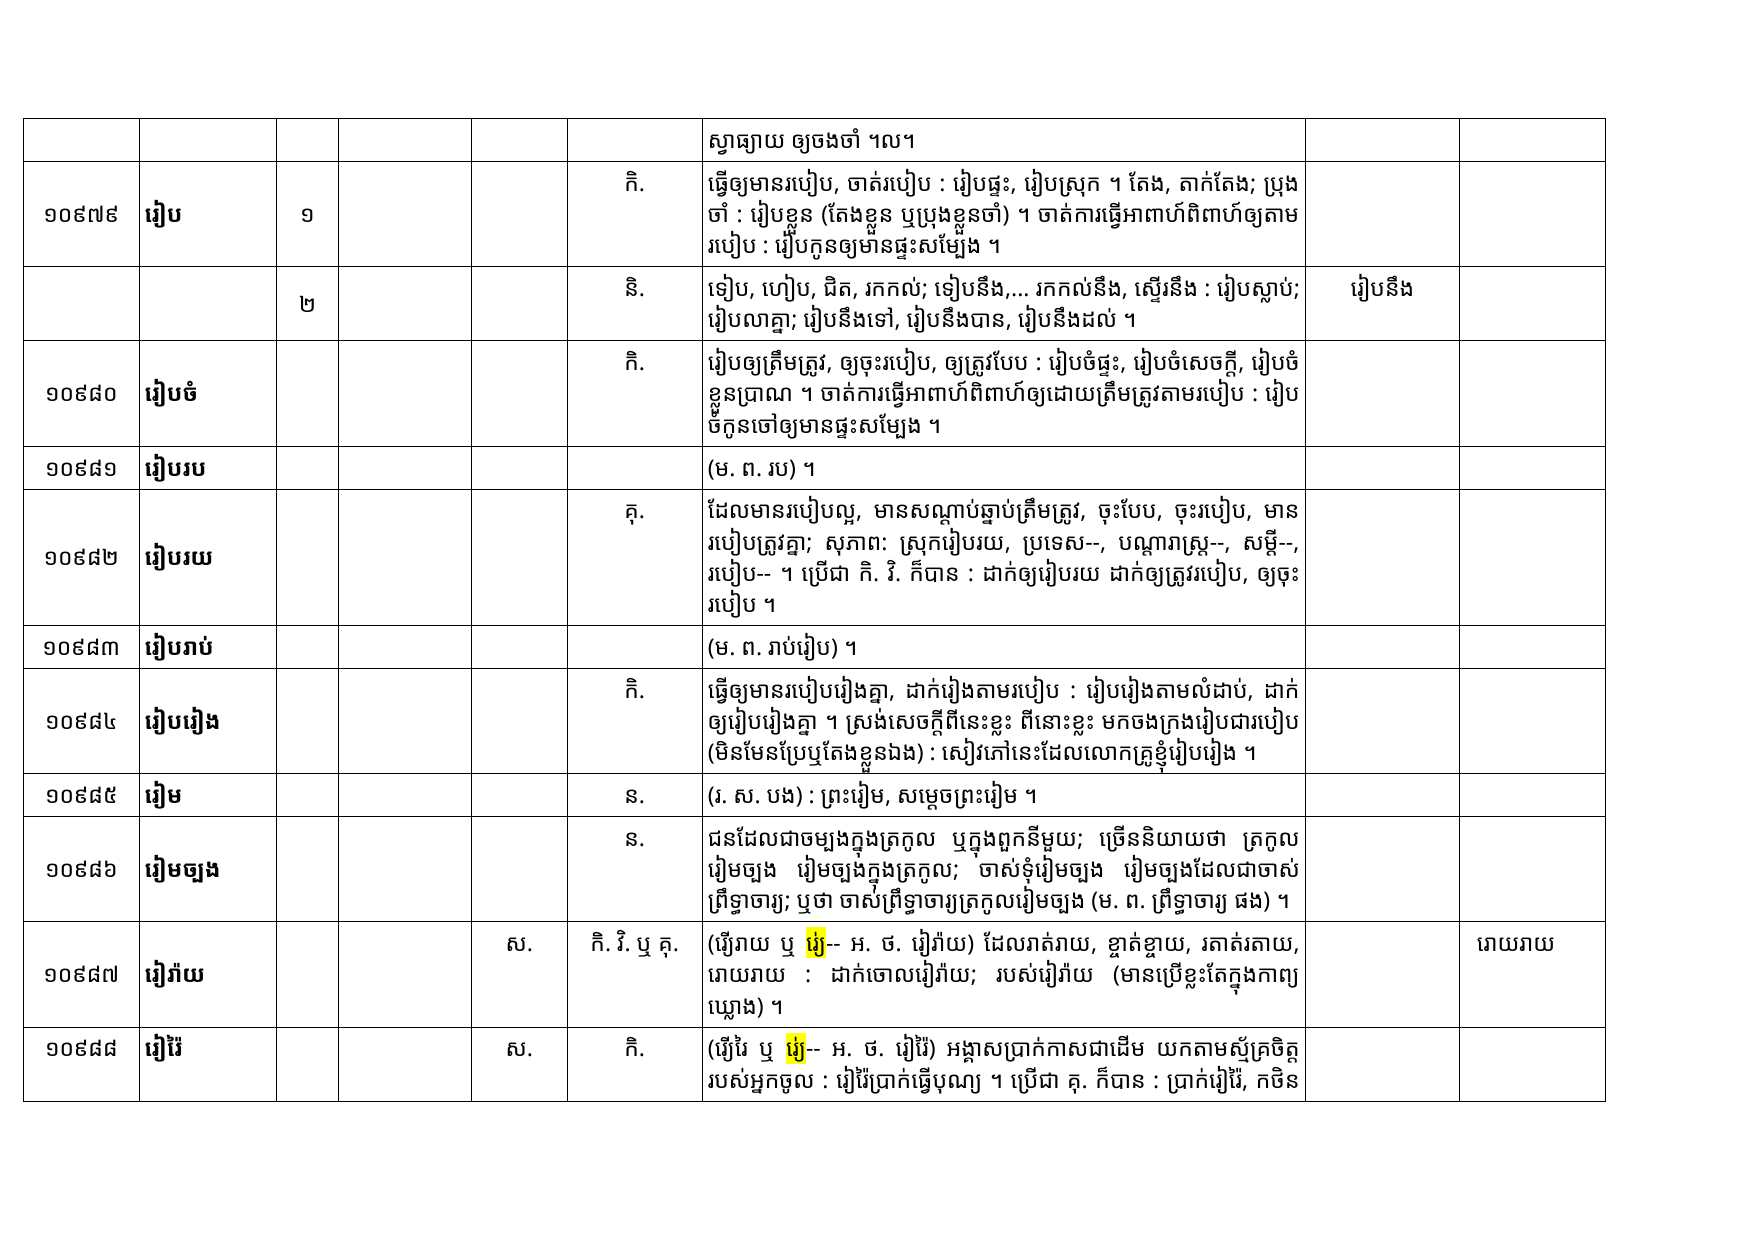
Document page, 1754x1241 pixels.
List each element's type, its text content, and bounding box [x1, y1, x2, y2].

table_cell [1306, 626, 1459, 668]
table_cell [339, 669, 471, 773]
table_cell [277, 626, 338, 668]
table_cell កិ. [568, 341, 702, 446]
table_cell រៀបរាប់ [140, 626, 276, 668]
table_cell [277, 922, 338, 1027]
table_cell [472, 774, 567, 816]
table_cell ធ្វើ​ឲ្យ​មាន​របៀប​រៀង​គ្នា, ដាក់​រៀង​តាម​របៀប : រៀប​រៀង​តាម​លំដាប់, ដាក់​ឲ្យ​រៀប​រៀង​គ្នា ។ ស្រង់​សេចក្ដី​ពី​នេះ​ខ្លះ ពី​នោះ​ខ្លះ​ មក​ចង​ក្រង​រៀប​ជា​របៀប (មិន​មែន​ប្រែ​ឬ​តែង​ខ្លួន​ឯង) : សៀវភៅ​នេះ​ដែល​លោក​គ្រូ​ខ្ញុំ​រៀប​រៀង ។ [703, 669, 1305, 773]
table_cell [277, 774, 338, 816]
table_cell កិ. [568, 669, 702, 773]
table_cell [277, 447, 338, 488]
table_cell រៀបរយ [140, 490, 276, 625]
table_cell [277, 490, 338, 625]
table_cell រៀបរប [140, 447, 276, 488]
table_cell [339, 447, 471, 488]
table_cell [1460, 490, 1605, 625]
table_cell [568, 119, 702, 161]
table_cell ១០៩៨២ [24, 490, 139, 625]
table_cell [472, 162, 567, 266]
table_cell [472, 447, 567, 488]
table_cell រៀប​នឹង [1306, 267, 1459, 340]
table_cell [339, 341, 471, 446]
table_cell (រ. ស. បង) : ព្រះ​រៀម, សម្ដេច​ព្រះ​រៀម ។ [703, 774, 1305, 816]
table_cell [1306, 490, 1459, 625]
table_cell [277, 119, 338, 161]
table_cell រៀប​ឲ្យ​ត្រឹមត្រូវ, ឲ្យ​ចុះ​របៀប, ឲ្យ​ត្រូវ​បែប : រៀប​ចំ​ផ្ទះ, រៀប​ចំ​សេចក្ដី, រៀប​ចំ​ខ្លួន​ប្រាណ ។ ចាត់​ការ​ធ្វើ​អាពាហ៍​ពិពាហ៍​ឲ្យ​ដោយ​ត្រឹមត្រូវ​តាម​របៀប : រៀប​ចំ​កូន​ចៅ​ឲ្យ​មាន​ផ្ទះ​សម្បែង ។ [703, 341, 1305, 446]
table_cell [1460, 1028, 1605, 1101]
table_cell រៀរ៉ាយ [140, 922, 276, 1027]
table_cell [339, 162, 471, 266]
table_cell [1306, 341, 1459, 446]
table_cell ន. [568, 774, 702, 816]
table_cell [1306, 447, 1459, 488]
table_cell [140, 119, 276, 161]
table_cell [1460, 267, 1605, 340]
table_cell រៀបចំ [140, 341, 276, 446]
table_cell [1460, 626, 1605, 668]
table_cell [1306, 817, 1459, 921]
table_cell [1460, 669, 1605, 773]
table_cell រៀបរៀង [140, 669, 276, 773]
table_cell [339, 1028, 471, 1101]
table_cell ជន​ដែល​ជា​ចម្បង​ក្នុង​ត្រកូល ឬ​ក្នុង​ពួក​នីមួយ; ច្រើន​និយាយ​ថា ត្រកូល​រៀម​ច្បង រៀម​ច្បង​ក្នុង​ត្រកូល; ចាស់​ទុំ​រៀម​ច្បង រៀម​ច្បង​ដែល​ជា​ចាស់​ព្រឹទ្ធាចារ្យ; ឬ​ថា ចាស់​ព្រឹទ្ធាចារ្យ​ត្រកូល​រៀម​ច្បង (ម. ព. ព្រឹទ្ធាចារ្យ ផង) ។ [703, 817, 1305, 921]
table_cell រៀរ៉ៃ [140, 1028, 276, 1101]
table_cell [568, 626, 702, 668]
table_cell [1306, 922, 1459, 1027]
table_cell ១០៩៨០ [24, 341, 139, 446]
table_cell [1306, 162, 1459, 266]
table_cell [472, 267, 567, 340]
table_cell [339, 119, 471, 161]
table_cell [339, 490, 471, 625]
table_cell ១០៩៧៩ [24, 162, 139, 266]
table_cell [339, 922, 471, 1027]
table_cell [277, 817, 338, 921]
table_cell [339, 774, 471, 816]
table_cell រៀម​ច្បង [140, 817, 276, 921]
table_cell [339, 626, 471, 668]
table_cell គុ. [568, 490, 702, 625]
table_cell ដែល​មាន​របៀប​ល្អ, មាន​សណ្ដាប់​ឆ្នាប់​ត្រឹម​ត្រូវ, ចុះ​បែប, ចុះ​របៀប, មាន​របៀប​ត្រូវ​គ្នា; សុភាព: ស្រុក​រៀប​រយ, ប្រទេស--, បណ្តា​រាស្រ្ត--, សម្ដី--, របៀប-- ។ ប្រើ​ជា កិ. វិ. ក៏​បាន : ដាក់​ឲ្យ​រៀប​រយ ដាក់​ឲ្យ​ត្រូវ​របៀប, ឲ្យ​ចុះ​របៀប ។ [703, 490, 1305, 625]
table_cell ស. [472, 1028, 567, 1101]
table_cell កិ. វិ. ឬ គុ. [568, 922, 702, 1027]
table_cell កិ. [568, 1028, 702, 1101]
table_cell [1460, 119, 1605, 161]
table_cell និ. [568, 267, 702, 340]
table_cell ២ [277, 267, 338, 340]
table_cell [339, 267, 471, 340]
table_cell រោយ​រាយ [1460, 922, 1605, 1027]
table_cell (រើ្យរៃ ឬ រេ់្យ-- អ. ថ. រៀរ៉ៃ) អង្គាស​ប្រាក់​កាស​ជាដើម យក​តាម​ស្ម័គ្រ​ចិត្ត​របស់​អ្នក​ចូល : រៀរ៉ៃ​ប្រាក់​ធ្វើ​បុណ្យ ។ ប្រើ​ជា គុ. ក៏​បាន : ប្រាក់​រៀរ៉ៃ, កថិន​ [703, 1028, 1305, 1101]
table_cell [472, 119, 567, 161]
table_cell [277, 341, 338, 446]
table_cell [568, 447, 702, 488]
table_cell ១០៩៨៦ [24, 817, 139, 921]
table_cell (រើ្យរាយ ឬ រេ់្យ-- អ. ថ. រៀរ៉ាយ) ដែល​រាត់​រាយ, ខ្ចាត់​ខ្ចាយ, រតាត់រតាយ, រោយ​រាយ : ដាក់​ចោល​រៀរ៉ាយ; របស់​រៀរ៉ាយ (មាន​ប្រើ​ខ្លះ​តែ​ក្នុង​កាព្យ​ឃ្លោង) ។ [703, 922, 1305, 1027]
table_cell ១០៩៨៣ [24, 626, 139, 668]
table_cell [1460, 341, 1605, 446]
table_cell ស្វាធ្យាយ ឲ្យ​ចង​ចាំ ។ល។ [703, 119, 1305, 161]
table_cell [1460, 162, 1605, 266]
table_cell រៀម [140, 774, 276, 816]
table_cell [472, 490, 567, 625]
table_cell [472, 817, 567, 921]
table_cell [24, 119, 139, 161]
table_cell ស. [472, 922, 567, 1027]
table_cell ១០៩៨៨ [24, 1028, 139, 1101]
table_cell [1306, 774, 1459, 816]
table_cell ន. [568, 817, 702, 921]
table_cell ១០៩៨៤ [24, 669, 139, 773]
table_cell រៀប [140, 162, 276, 266]
table_cell ១០៩៨១ [24, 447, 139, 488]
table_cell ធ្វើ​ឲ្យ​មាន​របៀប, ចាត់​របៀប : រៀប​ផ្ទះ, រៀប​ស្រុក ។ តែង, តាក់តែង; ប្រុង​ចាំ : រៀប​ខ្លួន (តែង​ខ្លួន ឬ​ប្រុង​ខ្លួន​ចាំ) ។ ចាត់​ការ​ធ្វើ​អាពាហ៍​ពិពាហ៍​ឲ្យ​តាម​របៀប : រៀប​កូន​ឲ្យ​មាន​ផ្ទះ​សម្បែង ។ [703, 162, 1305, 266]
table_cell [1306, 669, 1459, 773]
table_cell ១០៩៨៥ [24, 774, 139, 816]
table_cell [472, 341, 567, 446]
table_cell [1460, 817, 1605, 921]
table_cell កិ. [568, 162, 702, 266]
table_cell [472, 626, 567, 668]
table_cell [140, 267, 276, 340]
table_cell (ម. ព. រាប់​រៀប) ។ [703, 626, 1305, 668]
table_cell [24, 267, 139, 340]
table_cell [277, 669, 338, 773]
table_cell [472, 669, 567, 773]
table_cell [339, 817, 471, 921]
table_cell [1460, 774, 1605, 816]
table_cell [1460, 447, 1605, 488]
table_cell [277, 1028, 338, 1101]
table_cell [1306, 119, 1459, 161]
table_cell ១ [277, 162, 338, 266]
table_cell [1306, 1028, 1459, 1101]
table_cell ទៀប, ហៀប, ជិត, រក​កល់; ទៀប​នឹង,... រក​កល់​នឹង, ស្ទើរ​នឹង : រៀប​ស្លាប់; រៀប​លា​គ្នា; រៀប​នឹង​ទៅ, រៀប​នឹង​បាន, រៀប​នឹង​ដល់ ។ [703, 267, 1305, 340]
table_cell ១០៩៨៧ [24, 922, 139, 1027]
table_cell (ម. ព. រប) ។ [703, 447, 1305, 488]
